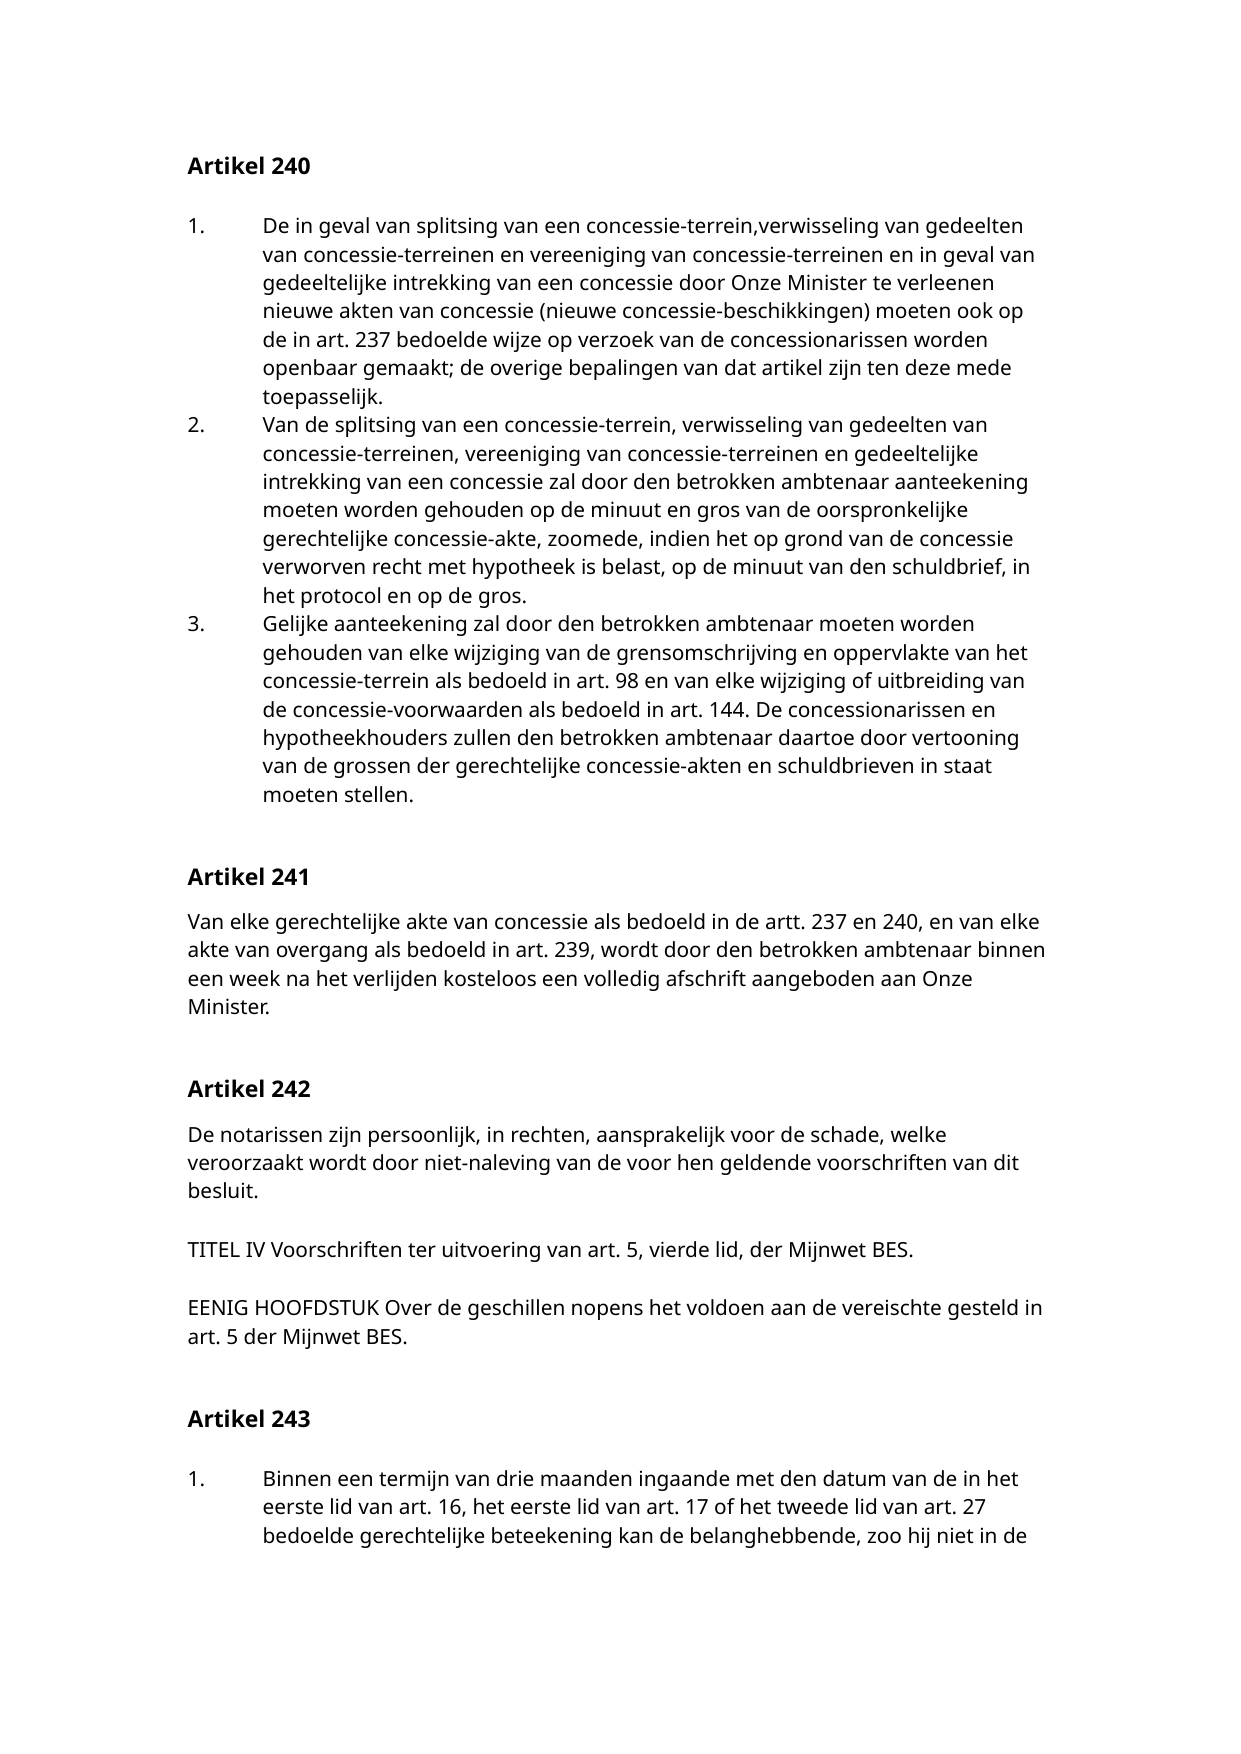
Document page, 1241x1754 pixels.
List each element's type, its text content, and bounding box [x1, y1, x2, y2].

list De in geval van splitsing van een concessie-terrein,verwisseling van gedeelten van concessie-terreinen en vereeniging van concessie-terreinen en in geval van gedeeltelijke intrekking van een concessie door Onze Minister te verleenen nieuwe akten van concessie (nieuwe concessie-beschikkingen) moeten ook op de in art. 237 bedoelde wijze op verzoek van de concessionarissen worden openbaar gemaakt; de overige bepalingen van dat artikel zijn ten deze mede toepasselijk. [187, 211, 1053, 410]
subtitle EENIG HOOFDSTUK Over de geschillen nopens het voldoen aan de vereischte gesteld in art. 5 der Mijnwet BES. [187, 1293, 1053, 1350]
subtitle Artikel 243 [187, 1403, 1053, 1434]
list Binnen een termijn van drie maanden ingaande met den datum van de in het eerste lid van art. 16, het eerste lid van art. 17 of het tweede lid van art. 27 bedoelde gerechtelijke beteekening kan de belanghebbende, zoo hij niet in de [187, 1464, 1053, 1549]
text De notarissen zijn persoonlijk, in rechten, aansprakelijk voor de schade, welke veroorzaakt wordt door niet-naleving van de voor hen geldende voorschriften van dit besluit. [187, 1120, 1053, 1205]
subtitle TITEL IV Voorschriften ter uitvoering van art. 5, vierde lid, der Mijnwet BES. [187, 1235, 1053, 1263]
list Gelijke aanteekening zal door den betrokken ambtenaar moeten worden gehouden van elke wijziging van de grensomschrijving en oppervlakte van het concessie-terrein als bedoeld in art. 98 en van elke wijziging of uitbreiding van de concessie-voorwaarden als bedoeld in art. 144. De concessionarissen en hypotheekhouders zullen den betrokken ambtenaar daartoe door vertooning van de grossen der gerechtelijke concessie-akten en schuldbrieven in staat moeten stellen. [187, 609, 1053, 808]
text Van elke gerechtelijke akte van concessie als bedoeld in de artt. 237 en 240, en van elke akte van overgang als bedoeld in art. 239, wordt door den betrokken ambtenaar binnen een week na het verlijden kosteloos een volledig afschrift aangeboden aan Onze Minister. [187, 907, 1053, 1021]
subtitle Artikel 240 [187, 150, 1053, 181]
list Van de splitsing van een concessie-terrein, verwisseling van gedeelten van concessie-terreinen, vereeniging van concessie-terreinen en gedeeltelijke intrekking van een concessie zal door den betrokken ambtenaar aanteekening moeten worden gehouden op de minuut en gros van de oorspronkelijke gerechtelijke concessie-akte, zoomede, indien het op grond van de concessie verworven recht met hypotheek is belast, op de minuut van den schuldbrief, in het protocol en op de gros. [187, 410, 1053, 609]
subtitle Artikel 241 [187, 861, 1053, 892]
subtitle Artikel 242 [187, 1073, 1053, 1105]
